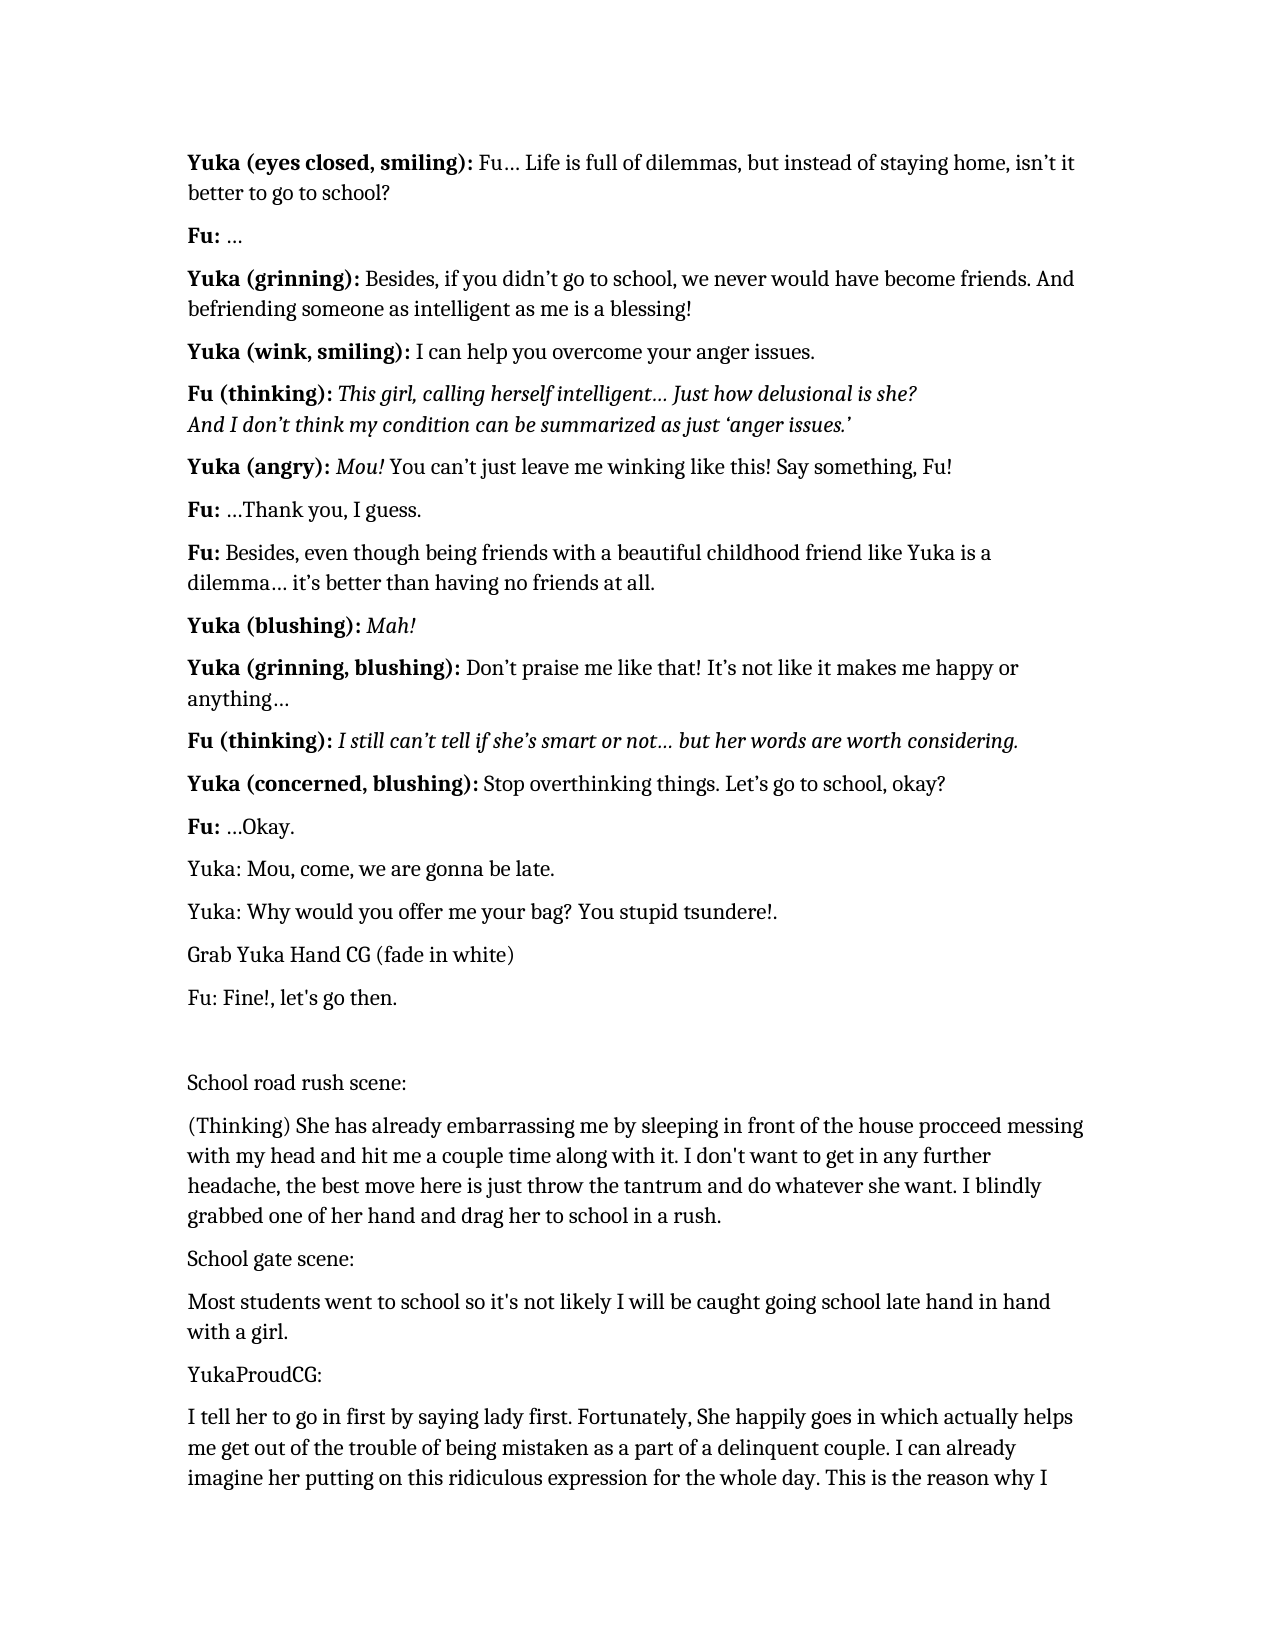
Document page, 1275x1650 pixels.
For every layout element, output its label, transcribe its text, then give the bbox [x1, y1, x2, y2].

text Fu (thinking): I still can’t tell if she’s smart or not… but her words are worth considering. [187, 728, 1087, 754]
text Yuka (grinning): Besides, if you didn’t go to school, we never would have become friends. And befriending someone as intelligent as me is a blessing! [187, 266, 1087, 322]
text School road rush scene: [187, 1070, 1087, 1096]
text (Thinking) She has already embarrassing me by sleeping in front of the house procceed messing with my head and hit me a couple time along with it. I don't want to get in any further headache, the best move here is just throw the tantrum and do whatever she want. I blindly grabbed one of her hand and drag her to school in a rush. [187, 1112, 1087, 1229]
text Yuka: Mou, come, we are gonna be late. [187, 856, 1087, 883]
text Yuka: Why would you offer me your bag? You stupid tsundere!. [187, 899, 1087, 925]
text Fu: Besides, even though being friends with a beautiful childhood friend like Yuka is a dilemma… it’s better than having no friends at all. [187, 539, 1087, 596]
text Yuka (wink, smiling): I can help you overcome your anger issues. [187, 338, 1087, 365]
text Yuka (blushing): Mah! [187, 612, 1087, 639]
text Fu: …Thank you, I guess. [187, 497, 1087, 523]
text Grab Yuka Hand CG (fade in white) [187, 942, 1087, 968]
text Fu: Fine!, let's go then. [187, 984, 1087, 1011]
text Yuka (eyes closed, smiling): Fu… Life is full of dilemmas, but instead of staying home, isn’t it better to go to school? [187, 150, 1087, 207]
text I tell her to go in first by saying lady first. Fortunately, She happily goes in which actually helps me get out of the trouble of being mistaken as a part of a delinquent couple. I can already imagine her putting on this ridiculous expression for the whole day. This is the reason why I [187, 1404, 1087, 1491]
text YukaProudCG: [187, 1361, 1087, 1388]
text Yuka (concerned, blushing): Stop overthinking things. Let’s go to school, okay? [187, 771, 1087, 797]
text Yuka (grinning, blushing): Don’t praise me like that! It’s not like it makes me happy or anything… [187, 655, 1087, 712]
text Most students went to school so it's not likely I will be caught going school late hand in hand with a girl. [187, 1288, 1087, 1345]
text Yuka (angry): Mou! You can’t just leave me winking like this! Say something, Fu! [187, 454, 1087, 481]
text School gate scene: [187, 1246, 1087, 1272]
text Fu (thinking): This girl, calling herself intelligent… Just how delusional is she? And I don’t think my condition can be summarized as just ‘anger issues.’ [187, 381, 1087, 438]
text Fu: …Okay. [187, 813, 1087, 840]
text Fu: … [187, 223, 1087, 249]
